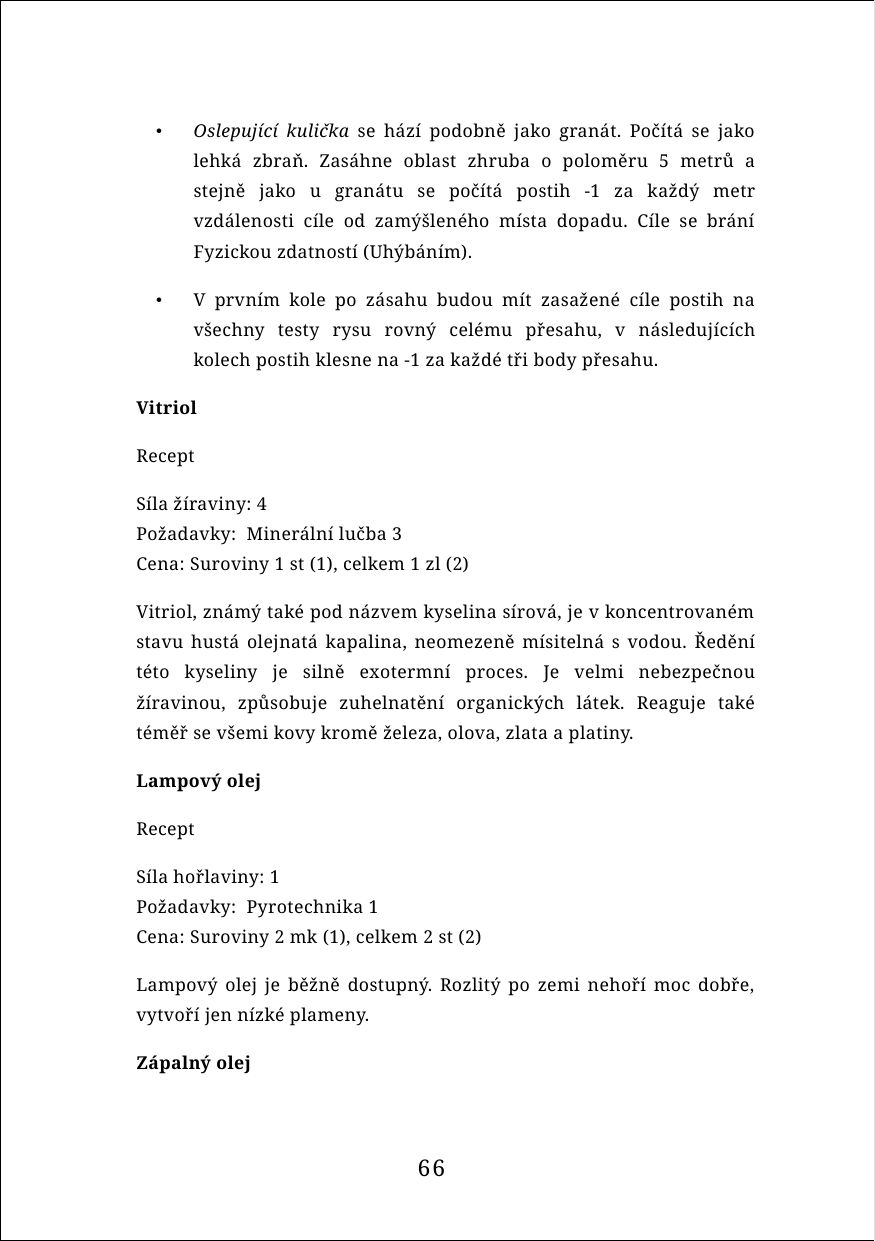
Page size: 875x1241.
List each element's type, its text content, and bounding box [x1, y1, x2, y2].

text Lampový olej [136, 768, 756, 792]
text Zápalný olej [136, 1051, 756, 1075]
text Recept [136, 443, 756, 467]
text Recept [136, 816, 756, 840]
list V prvním kole po zásahu budou mít zasažené cíle postih na všechny testy rysu rovný celému přesahu, v následujících kolech postih klesne na -1 za každé tři body přesahu. [156, 287, 756, 372]
text Vitriol [136, 395, 756, 419]
text Vitriol, známý také pod názvem kyselina sírová, je v koncentrovaném stavu hustá olejnatá kapalina, neomezeně mísitelná s vodou. Ředění této kyseliny je silně exotermní proces. Je velmi nebezpečnou žíravinou, způsobuje zuhelnatění organických látek. Reaguje také téměř se všemi kovy kromě železa, olova, zlata a platiny. [136, 599, 756, 744]
text Síla hořlaviny: 1 Požadavky: Pyrotechnika 1 Cena: Suroviny 2 mk (1), celkem 2 st (2) [136, 864, 756, 949]
text Lampový olej je běžně dostupný. Rozlitý po zemi nehoří moc dobře, vytvoří jen nízké plameny. [136, 972, 756, 1027]
list Oslepující kulička se hází podobně jako granát. Počítá se jako lehká zbraň. Zasáhne oblast zhruba o poloměru 5 metrů a stejně jako u granátu se počítá postih -1 za každý metr vzdálenosti cíle od zamýšleného místa dopadu. Cíle se brání Fyzickou zdatností (Uhýbáním). [156, 118, 756, 263]
text Síla žíraviny: 4 Požadavky: Minerální lučba 3 Cena: Suroviny 1 st (1), celkem 1 zl (2) [136, 491, 756, 576]
